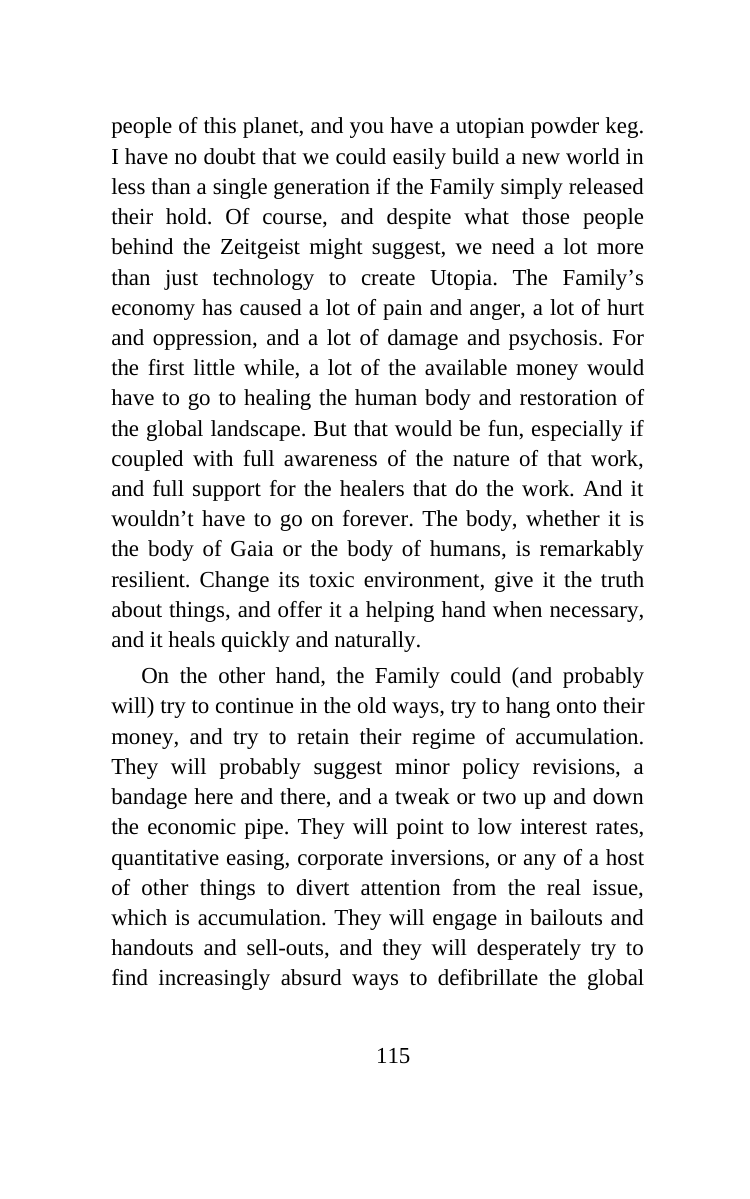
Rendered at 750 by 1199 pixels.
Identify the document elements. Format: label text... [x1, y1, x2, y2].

text people of this planet, and you have a utopian powder keg. I have no doubt that we could easily build a new world in less than a single generation if the Family simply released their hold. Of course, and despite what those people behind the Zeitgeist might suggest, we need a lot more than just technology to create Utopia. The Family’s economy has caused a lot of pain and anger, a lot of hurt and oppression, and a lot of damage and psychosis. For the first little while, a lot of the available money would have to go to healing the human body and restoration of the global landscape. But that would be fun, especially if coupled with full awareness of the nature of that work, and full support for the healers that do the work. And it wouldn’t have to go on forever. The body, whether it is the body of Gaia or the body of humans, is remarkably resilient. Change its toxic environment, give it the truth about things, and offer it a helping hand when necessary, and it heals quickly and naturally. [111, 112, 645, 652]
text On the other hand, the Family could (and probably will) try to continue in the old ways, try to hang onto their money, and try to retain their regime of accumulation. They will probably suggest minor policy revisions, a bandage here and there, and a tweak or two up and down the economic pipe. They will point to low interest rates, quantitative easing, corporate inversions, or any of a host of other things to divert attention from the real issue, which is accumulation. They will engage in bailouts and handouts and sell-outs, and they will desperately try to find increasingly absurd ways to defibrillate the global [111, 662, 645, 991]
